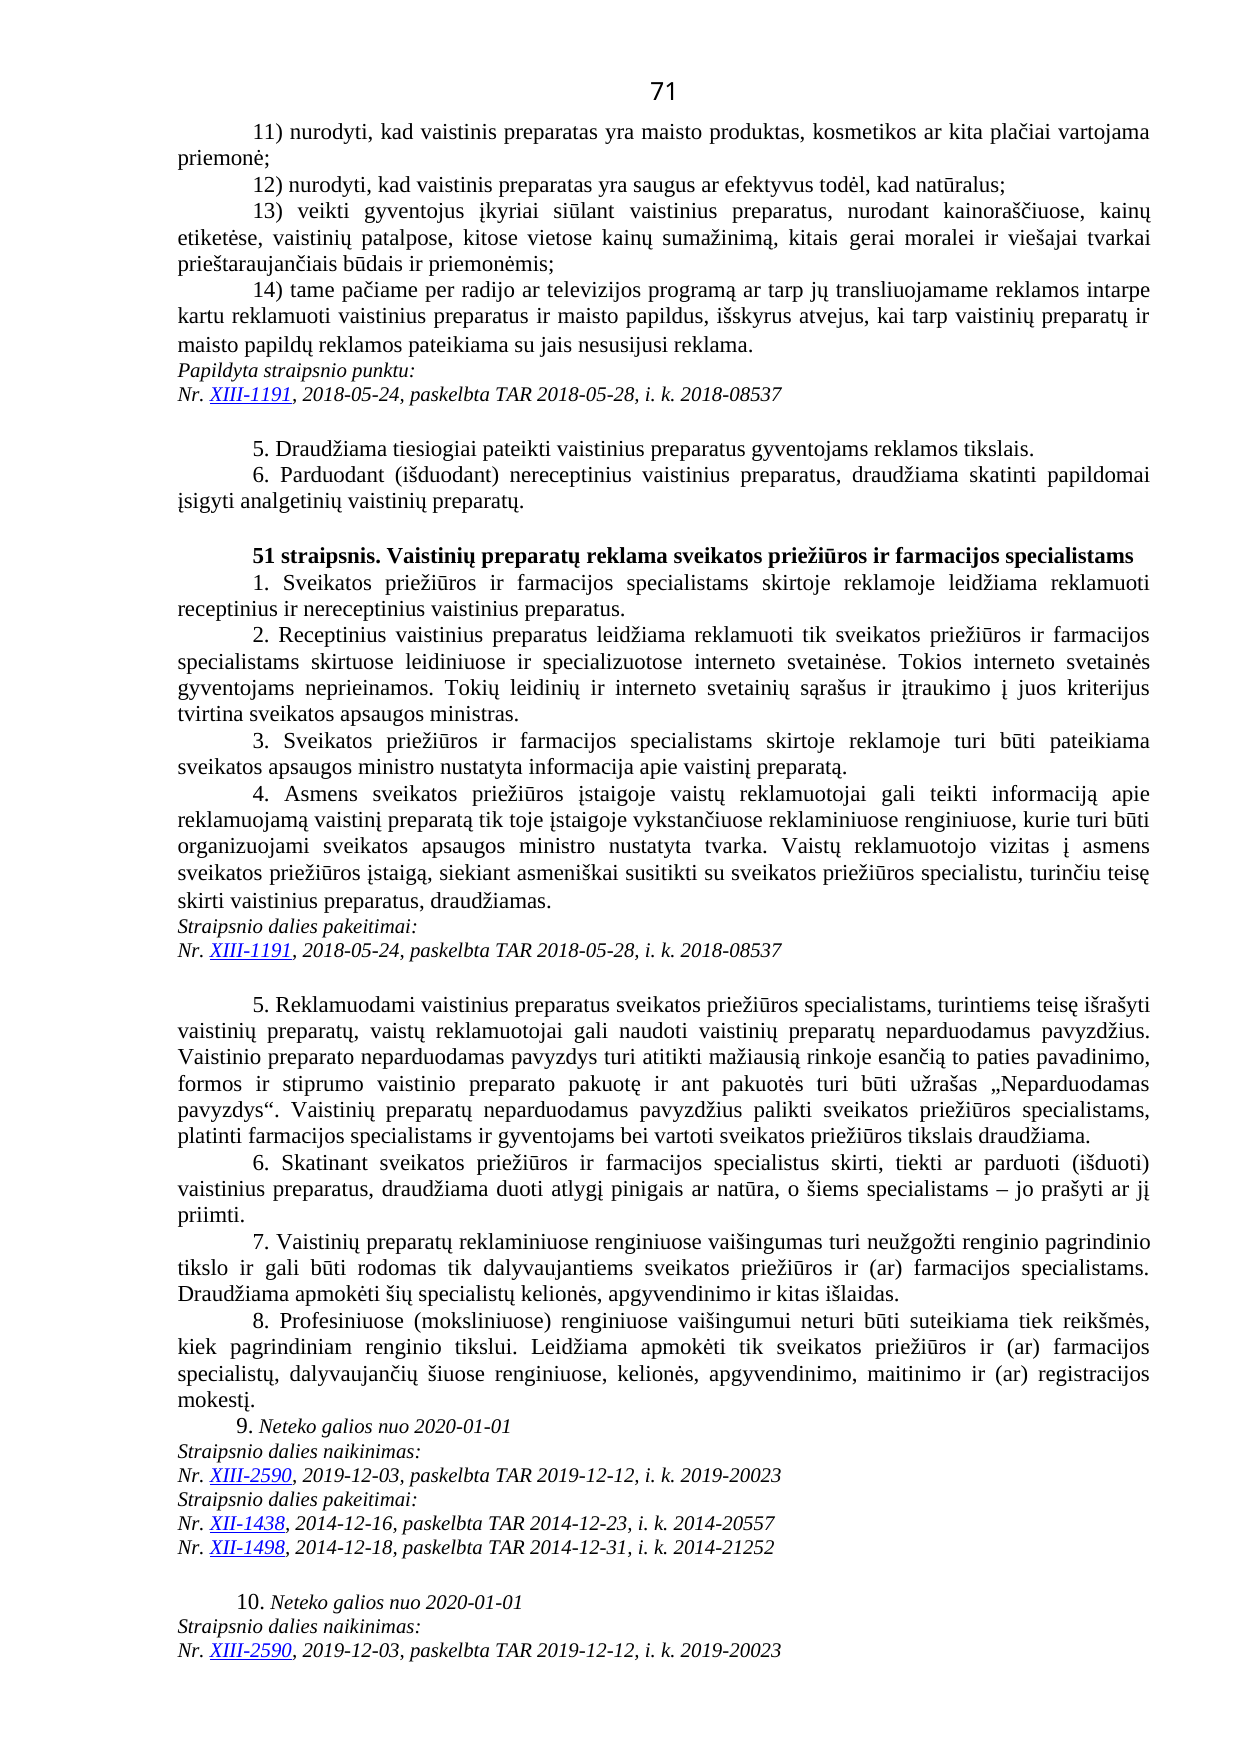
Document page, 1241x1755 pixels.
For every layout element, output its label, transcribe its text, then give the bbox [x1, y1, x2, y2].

text Nr. XII-1438, 2014-12-16, paskelbta TAR 2014-12-23, i. k. 2014-20557 [177, 1511, 1152, 1535]
text 2. Receptinius vaistinius preparatus leidžiama reklamuoti tik sveikatos priežiūros ir farmacijos specialistams skirtuose leidiniuose ir specializuotose interneto svetainėse. Tokios interneto svetainės gyventojams neprieinamos. Tokių leidinių ir interneto svetainių sąrašus ir įtraukimo į juos kriterijus tvirtina sveikatos apsaugos ministras. [177, 621, 1152, 727]
text Straipsnio dalies naikinimas: [177, 1614, 1152, 1638]
text 13) veikti gyventojus įkyriai siūlant vaistinius preparatus, nurodant kainoraščiuose, kainų etiketėse, vaistinių patalpose, kitose vietose kainų sumažinimą, kitais gerai moralei ir viešajai tvarkai prieštaraujančiais būdais ir priemonėmis; [177, 197, 1152, 276]
text Nr. XIII-1191, 2018-05-24, paskelbta TAR 2018-05-28, i. k. 2018-08537 [177, 938, 1152, 962]
text 11) nurodyti, kad vaistinis preparatas yra maisto produktas, kosmetikos ar kita plačiai vartojama priemonė; [177, 118, 1152, 171]
text Straipsnio dalies pakeitimai: [177, 914, 1152, 938]
text 6. Parduodant (išduodant) nereceptinius vaistinius preparatus, draudžiama skatinti papildomai įsigyti analgetinių vaistinių preparatų. [177, 461, 1152, 514]
text 8. Profesiniuose (moksliniuose) renginiuose vaišingumui neturi būti suteikiama tiek reikšmės, kiek pagrindiniam renginio tikslui. Leidžiama apmokėti tik sveikatos priežiūros ir (ar) farmacijos specialistų, dalyvaujančių šiuose renginiuose, kelionės, apgyvendinimo, maitinimo ir (ar) registracijos mokestį. [177, 1307, 1152, 1412]
text 5. Reklamuodami vaistinius preparatus sveikatos priežiūros specialistams, turintiems teisę išrašyti vaistinių preparatų, vaistų reklamuotojai gali naudoti vaistinių preparatų neparduodamus pavyzdžius. Vaistinio preparato neparduodamas pavyzdys turi atitikti mažiausią rinkoje esančią to paties pavadinimo, formos ir stiprumo vaistinio preparato pakuotę ir ant pakuotės turi būti užrašas „Neparduodamas pavyzdys“. Vaistinių preparatų neparduodamus pavyzdžius palikti sveikatos priežiūros specialistams, platinti farmacijos specialistams ir gyventojams bei vartoti sveikatos priežiūros tikslais draudžiama. [177, 991, 1152, 1149]
text 1. Sveikatos priežiūros ir farmacijos specialistams skirtoje reklamoje leidžiama reklamuoti receptinius ir nereceptinius vaistinius preparatus. [177, 569, 1152, 621]
text Nr. XIII-1191, 2018-05-24, paskelbta TAR 2018-05-28, i. k. 2018-08537 [177, 382, 1152, 406]
text 4. Asmens sveikatos priežiūros įstaigoje vaistų reklamuotojai gali teikti informaciją apie reklamuojamą vaistinį preparatą tik toje įstaigoje vykstančiuose reklaminiuose renginiuose, kurie turi būti organizuojami sveikatos apsaugos ministro nustatyta tvarka. Vaistų reklamuotojo vizitas į asmens sveikatos priežiūros įstaigą, siekiant asmeniškai susitikti su sveikatos priežiūros specialistu, turinčiu teisę skirti vaistinius preparatus, draudžiamas. [177, 779, 1152, 914]
text 12) nurodyti, kad vaistinis preparatas yra saugus ar efektyvus todėl, kad natūralus; [177, 171, 1152, 197]
text 6. Skatinant sveikatos priežiūros ir farmacijos specialistus skirti, tiekti ar parduoti (išduoti) vaistinius preparatus, draudžiama duoti atlygį pinigais ar natūra, o šiems specialistams – jo prašyti ar jį priimti. [177, 1149, 1152, 1228]
text 51 straipsnis. Vaistinių preparatų reklama sveikatos priežiūros ir farmacijos specialistams [252, 542, 1152, 569]
text Straipsnio dalies pakeitimai: [177, 1487, 1152, 1511]
text 5. Draudžiama tiesiogiai pateikti vaistinius preparatus gyventojams reklamos tikslais. [177, 434, 1152, 461]
text Nr. XIII-2590, 2019-12-03, paskelbta TAR 2019-12-12, i. k. 2019-20023 [177, 1638, 1152, 1662]
text Nr. XIII-2590, 2019-12-03, paskelbta TAR 2019-12-12, i. k. 2019-20023 [177, 1463, 1152, 1487]
text 14) tame pačiame per radijo ar televizijos programą ar tarp jų transliuojamame reklamos intarpe kartu reklamuoti vaistinius preparatus ir maisto papildus, išskyrus atvejus, kai tarp vaistinių preparatų ir maisto papildų reklamos pateikiama su jais nesusijusi reklama. [177, 276, 1152, 358]
text Straipsnio dalies naikinimas: [177, 1439, 1152, 1463]
text 9. Neteko galios nuo 2020-01-01 [177, 1412, 1152, 1439]
text 7. Vaistinių preparatų reklaminiuose renginiuose vaišingumas turi neužgožti renginio pagrindinio tikslo ir gali būti rodomas tik dalyvaujantiems sveikatos priežiūros ir (ar) farmacijos specialistams. Draudžiama apmokėti šių specialistų kelionės, apgyvendinimo ir kitas išlaidas. [177, 1228, 1152, 1307]
text 10. Neteko galios nuo 2020-01-01 [177, 1588, 1152, 1614]
text Nr. XII-1498, 2014-12-18, paskelbta TAR 2014-12-31, i. k. 2014-21252 [177, 1535, 1152, 1559]
text Papildyta straipsnio punktu: [177, 358, 1152, 382]
text 3. Sveikatos priežiūros ir farmacijos specialistams skirtoje reklamoje turi būti pateikiama sveikatos apsaugos ministro nustatyta informacija apie vaistinį preparatą. [177, 727, 1152, 779]
